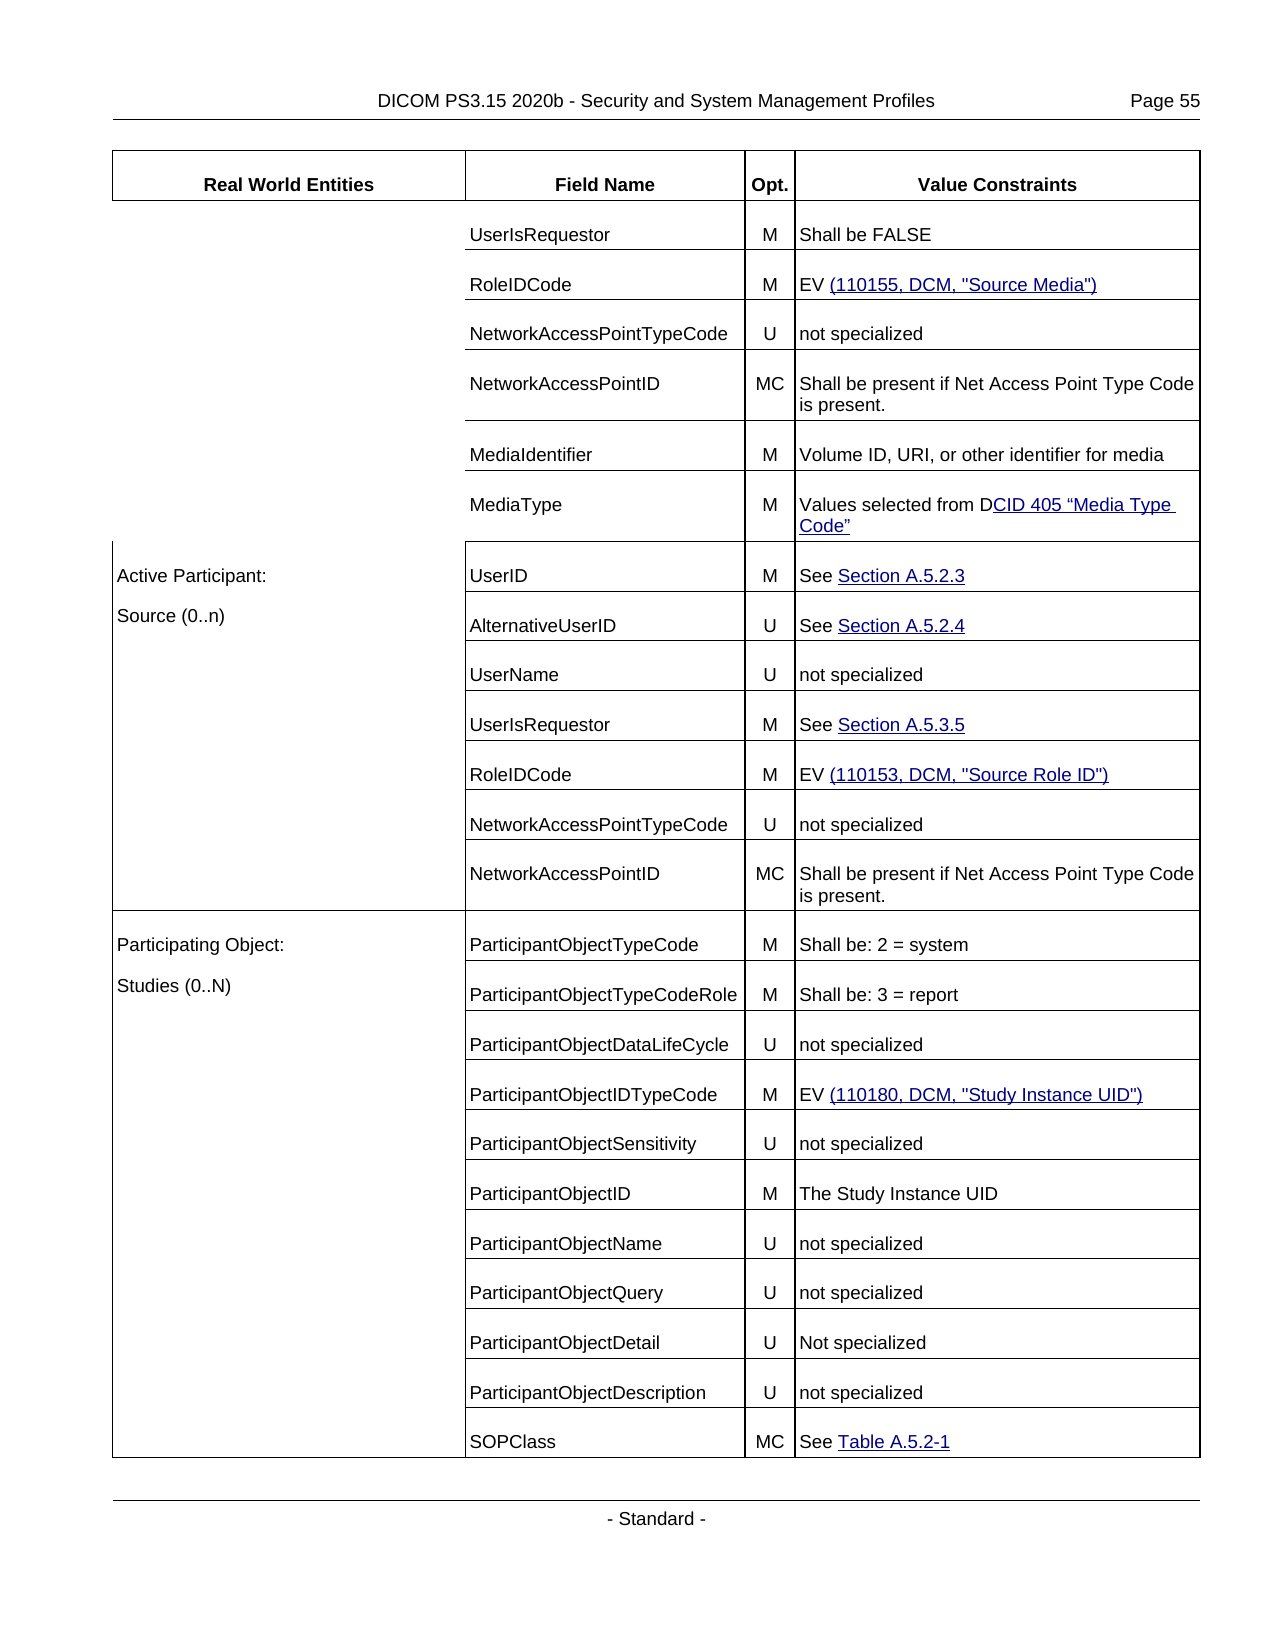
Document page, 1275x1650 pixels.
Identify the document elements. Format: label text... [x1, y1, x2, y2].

table_cell M [746, 961, 794, 1010]
table_cell UserIsRequestor [466, 691, 744, 740]
table_cell See Section A.5.2.3 [796, 542, 1199, 591]
table_cell U [746, 641, 794, 690]
table_cell U [746, 790, 794, 839]
table_cell Shall be: 2 = system [796, 911, 1199, 960]
table_cell M [746, 421, 794, 470]
table_cell ParticipantObjectID [466, 1160, 744, 1208]
table_cell ParticipantObjectDescription [466, 1359, 744, 1407]
table_cell MC [746, 350, 794, 420]
table_cell ParticipantObjectName [466, 1210, 744, 1258]
table_cell Volume ID, URI, or other identifier for media [796, 421, 1199, 470]
table_cell M [746, 201, 794, 249]
table_cell See Section A.5.3.5 [796, 691, 1199, 740]
table_cell M [746, 911, 794, 960]
table_cell not specialized [796, 1110, 1199, 1159]
table_cell ParticipantObjectQuery [466, 1259, 744, 1308]
table_cell MC [746, 840, 794, 910]
table_cell M [746, 471, 794, 541]
table_cell M [746, 250, 794, 299]
table_header Field Name [466, 151, 744, 200]
table_cell not specialized [796, 1359, 1199, 1407]
table_cell Participating Object: Studies (0..N) [113, 911, 465, 1457]
table_cell ParticipantObjectTypeCodeRole [466, 961, 744, 1010]
table_cell NetworkAccessPointTypeCode [466, 790, 744, 839]
table_cell U [746, 592, 794, 640]
table_cell Shall be present if Net Access Point Type Code is present. [796, 350, 1199, 420]
table_header Real World Entities [113, 151, 465, 200]
table_cell not specialized [796, 1011, 1199, 1059]
table_cell Shall be: 3 = report [796, 961, 1199, 1010]
table_cell not specialized [796, 790, 1199, 839]
table_cell EV (110155, DCM, "Source Media") [796, 250, 1199, 299]
table_header Opt. [746, 151, 794, 200]
table_cell not specialized [796, 1259, 1199, 1308]
table_header Value Constraints [796, 151, 1199, 200]
table_cell RoleIDCode [466, 741, 744, 789]
table_cell Shall be FALSE [796, 201, 1199, 249]
table_cell ParticipantObjectDataLifeCycle [466, 1011, 744, 1059]
table_cell not specialized [796, 300, 1199, 349]
table_cell Not specialized [796, 1309, 1199, 1357]
table_cell See Section A.5.2.4 [796, 592, 1199, 640]
table_cell ParticipantObjectTypeCode [466, 911, 744, 960]
table_cell See Table A.5.2-1 [796, 1408, 1199, 1457]
table_cell MediaType [465, 471, 744, 541]
table_cell U [746, 1210, 794, 1258]
table_cell MediaIdentifier [465, 421, 744, 470]
table_cell not specialized [796, 1210, 1199, 1258]
table_cell Values selected from DCID 405 “Media Type Code” [796, 471, 1199, 541]
table_cell RoleIDCode [465, 250, 744, 299]
table_cell SOPClass [466, 1408, 744, 1457]
table_cell U [746, 1359, 794, 1407]
table_cell M [746, 1160, 794, 1208]
table_cell U [746, 1259, 794, 1308]
table_cell U [746, 1309, 794, 1357]
table_cell M [746, 542, 794, 591]
table_cell UserName [466, 641, 744, 690]
table_cell not specialized [796, 641, 1199, 690]
table_cell MC [746, 1408, 794, 1457]
table_cell U [746, 300, 794, 349]
table_cell AlternativeUserID [466, 592, 744, 640]
table_cell U [746, 1110, 794, 1159]
table_cell M [746, 691, 794, 740]
table_cell NetworkAccessPointTypeCode [465, 300, 744, 349]
table_cell NetworkAccessPointID [465, 350, 744, 420]
table_cell ParticipantObjectSensitivity [466, 1110, 744, 1159]
table_cell M [746, 1060, 794, 1109]
table_cell UserIsRequestor [465, 201, 744, 249]
table_cell Active Participant: Source (0..n) [113, 541, 465, 910]
table_cell EV (110180, DCM, "Study Instance UID") [796, 1060, 1199, 1109]
table_cell U [746, 1011, 794, 1059]
table_cell M [746, 741, 794, 789]
table_cell Shall be present if Net Access Point Type Code is present. [796, 840, 1199, 910]
table_cell EV (110153, DCM, "Source Role ID") [796, 741, 1199, 789]
table_cell UserID [466, 542, 744, 591]
table_cell The Study Instance UID [796, 1160, 1199, 1208]
table_cell ParticipantObjectIDTypeCode [466, 1060, 744, 1109]
table_cell NetworkAccessPointID [466, 840, 744, 910]
table_cell ParticipantObjectDetail [466, 1309, 744, 1357]
